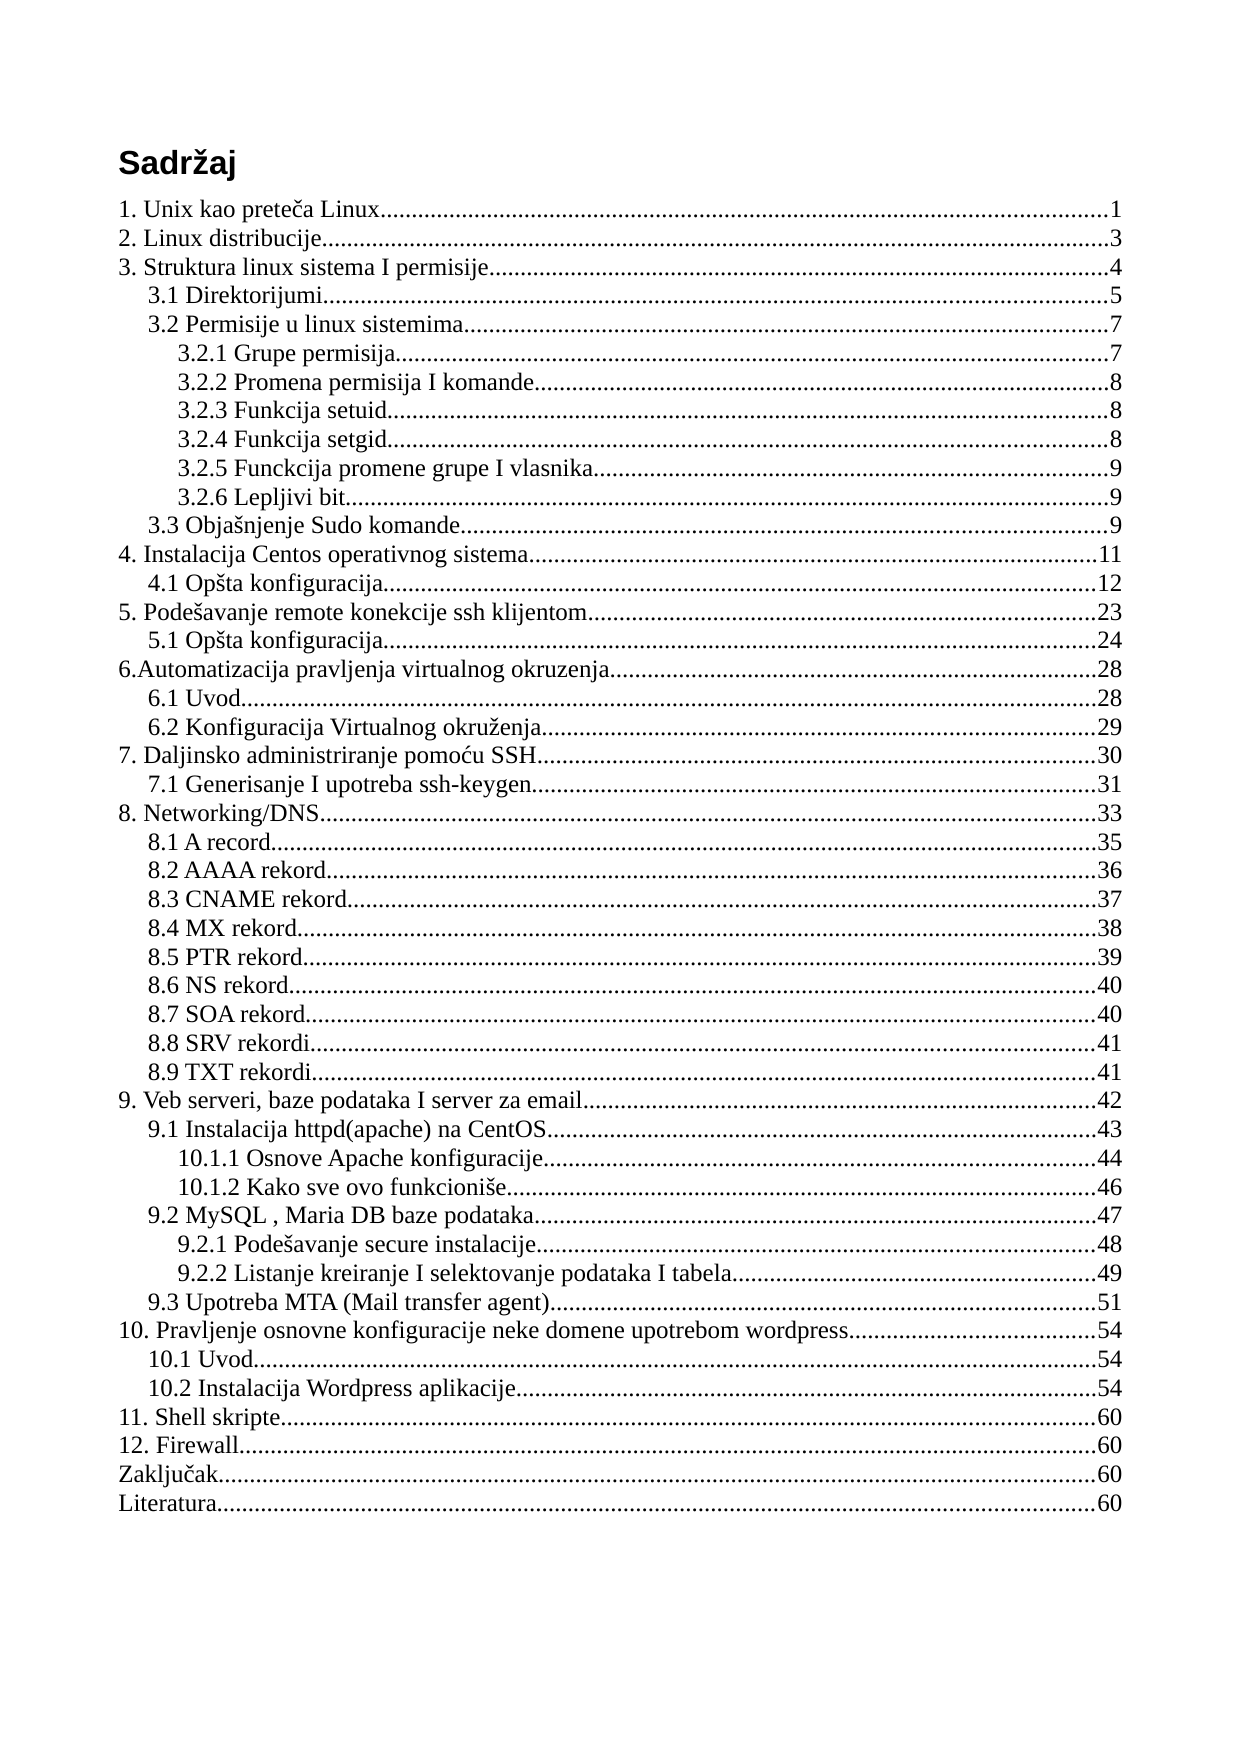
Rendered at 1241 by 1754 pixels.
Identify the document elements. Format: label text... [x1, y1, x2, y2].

text 8.1 A record 35 [148, 827, 1122, 855]
text 3.2.4 Funkcija setgid 8 [177, 424, 1122, 453]
text 9.2.2 Listanje kreiranje I selektovanje podataka I tabela 49 [177, 1258, 1122, 1287]
text 8.8 SRV rekordi 41 [148, 1028, 1122, 1057]
text Literatura 60 [118, 1488, 1122, 1517]
text 9. Veb serveri, baze podataka I server za email. 42 [118, 1085, 1122, 1114]
text 3.2 Permisije u linux sistemima 7 [148, 309, 1122, 338]
text 10.1.1 Osnove Apache konfiguracije 44 [177, 1143, 1122, 1172]
text 7. Daljinsko administriranje pomoću SSH 30 [118, 740, 1122, 769]
text Zaključak 60 [118, 1459, 1122, 1488]
text 2. Linux distribucije 3 [118, 223, 1122, 252]
text 1. Unix kao preteča Linux 1 [118, 194, 1122, 223]
text 3.2.1 Grupe permisija 7 [177, 338, 1122, 367]
text 3.3 Objašnjenje Sudo komande 9 [148, 510, 1122, 539]
text 10.1 Uvod 54 [148, 1344, 1122, 1373]
text 3.2.6 Lepljivi bit 9 [177, 482, 1122, 510]
text 9.2 MySQL , Maria DB baze podataka 47 [148, 1200, 1122, 1229]
text 11. Shell skripte 60 [118, 1402, 1122, 1430]
text 9.3 Upotreba MTA (Mail transfer agent) 51 [148, 1287, 1122, 1315]
text 9.2.1 Podešavanje secure instalacije 48 [177, 1229, 1122, 1258]
text 8.5 PTR rekord 39 [148, 942, 1122, 970]
subtitle Sadržaj [118, 143, 1122, 182]
text 8.3 CNAME rekord 37 [148, 884, 1122, 913]
text 8. Networking/DNS 33 [118, 798, 1122, 827]
text 4. Instalacija Centos operativnog sistema 11 [118, 539, 1122, 568]
text 8.9 TXT rekordi 41 [148, 1057, 1122, 1085]
text 9.1 Instalacija httpd(apache) na CentOS 43 [148, 1114, 1122, 1143]
text 6.2 Konfiguracija Virtualnog okruženja 29 [148, 712, 1122, 740]
text 3.1 Direktorijumi 5 [148, 280, 1122, 309]
text 3.2.5 Funckcija promene grupe I vlasnika 9 [177, 453, 1122, 482]
text 10.2 Instalacija Wordpress aplikacije 54 [148, 1373, 1122, 1402]
text 8.4 MX rekord 38 [148, 913, 1122, 942]
text 3.2.3 Funkcija setuid 8 [177, 395, 1122, 424]
text 12. Firewall 60 [118, 1430, 1122, 1459]
text 7.1 Generisanje I upotreba ssh-keygen 31 [148, 769, 1122, 798]
text 6.1 Uvod 28 [148, 683, 1122, 712]
text 3.2.2 Promena permisija I komande 8 [177, 367, 1122, 395]
text 5.1 Opšta konfiguracija 24 [148, 625, 1122, 654]
text 8.6 NS rekord 40 [148, 970, 1122, 999]
text 6.Automatizacija pravljenja virtualnog okruzenja 28 [118, 654, 1122, 683]
text 8.2 AAAA rekord 36 [148, 855, 1122, 884]
text 8.7 SOA rekord 40 [148, 999, 1122, 1028]
text 10. Pravljenje osnovne konfiguracije neke domene upotrebom wordpress 54 [118, 1315, 1122, 1344]
text 10.1.2 Kako sve ovo funkcioniše 46 [177, 1172, 1122, 1200]
text 3. Struktura linux sistema I permisije 4 [118, 252, 1122, 280]
text 5. Podešavanje remote konekcije ssh klijentom 23 [118, 597, 1122, 625]
text 4.1 Opšta konfiguracija 12 [148, 568, 1122, 597]
